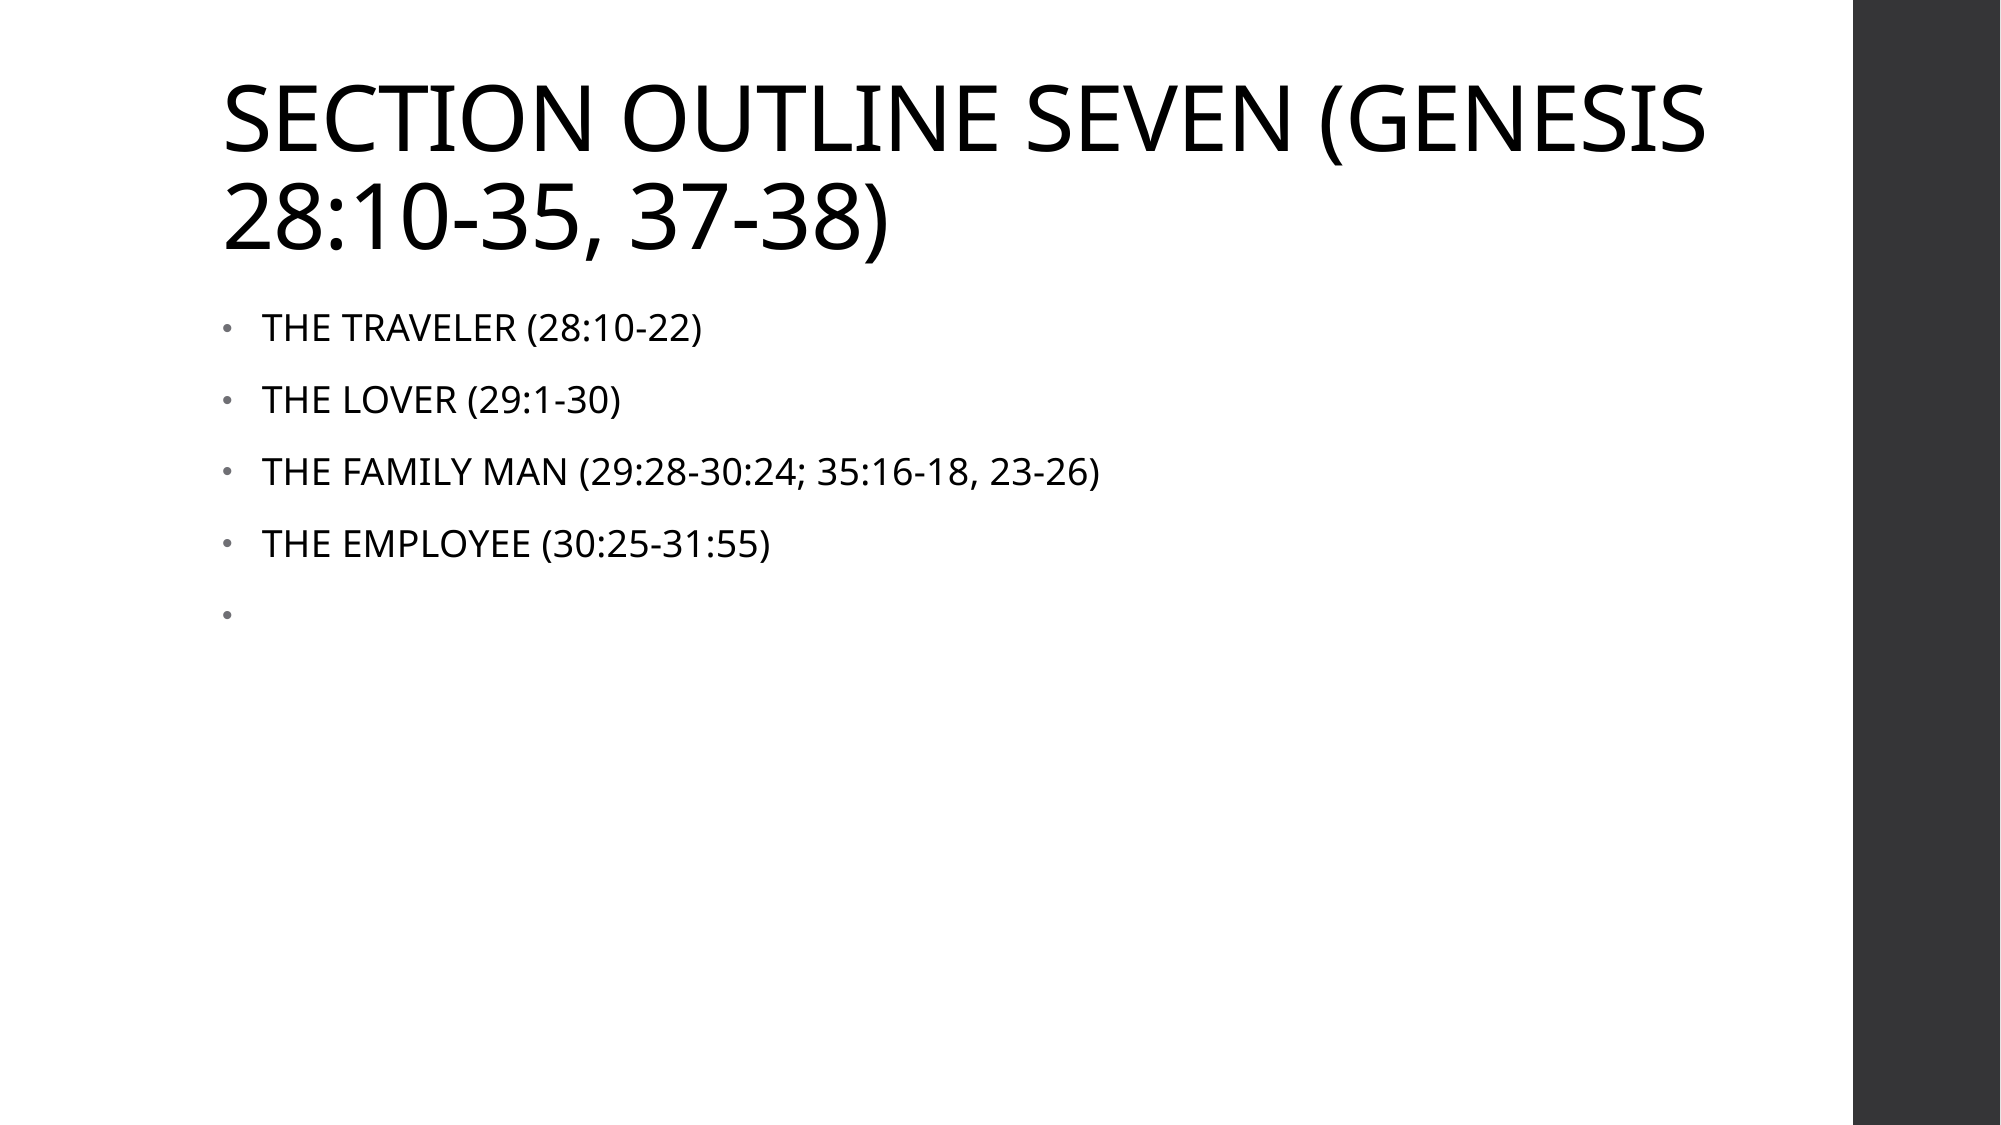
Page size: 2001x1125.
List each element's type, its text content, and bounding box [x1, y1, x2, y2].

list THE TRAVELER (28:10-22) THE LOVER (29:1-30) THE FAMILY MAN (29:28-30:24; 35:16-18, 23-26) THE EMPLOYEE (30:25-31:55) [206, 299, 1617, 1014]
title SECTION OUTLINE SEVEN (GENESIS 28:10-35, 37-38) [206, 60, 1797, 278]
